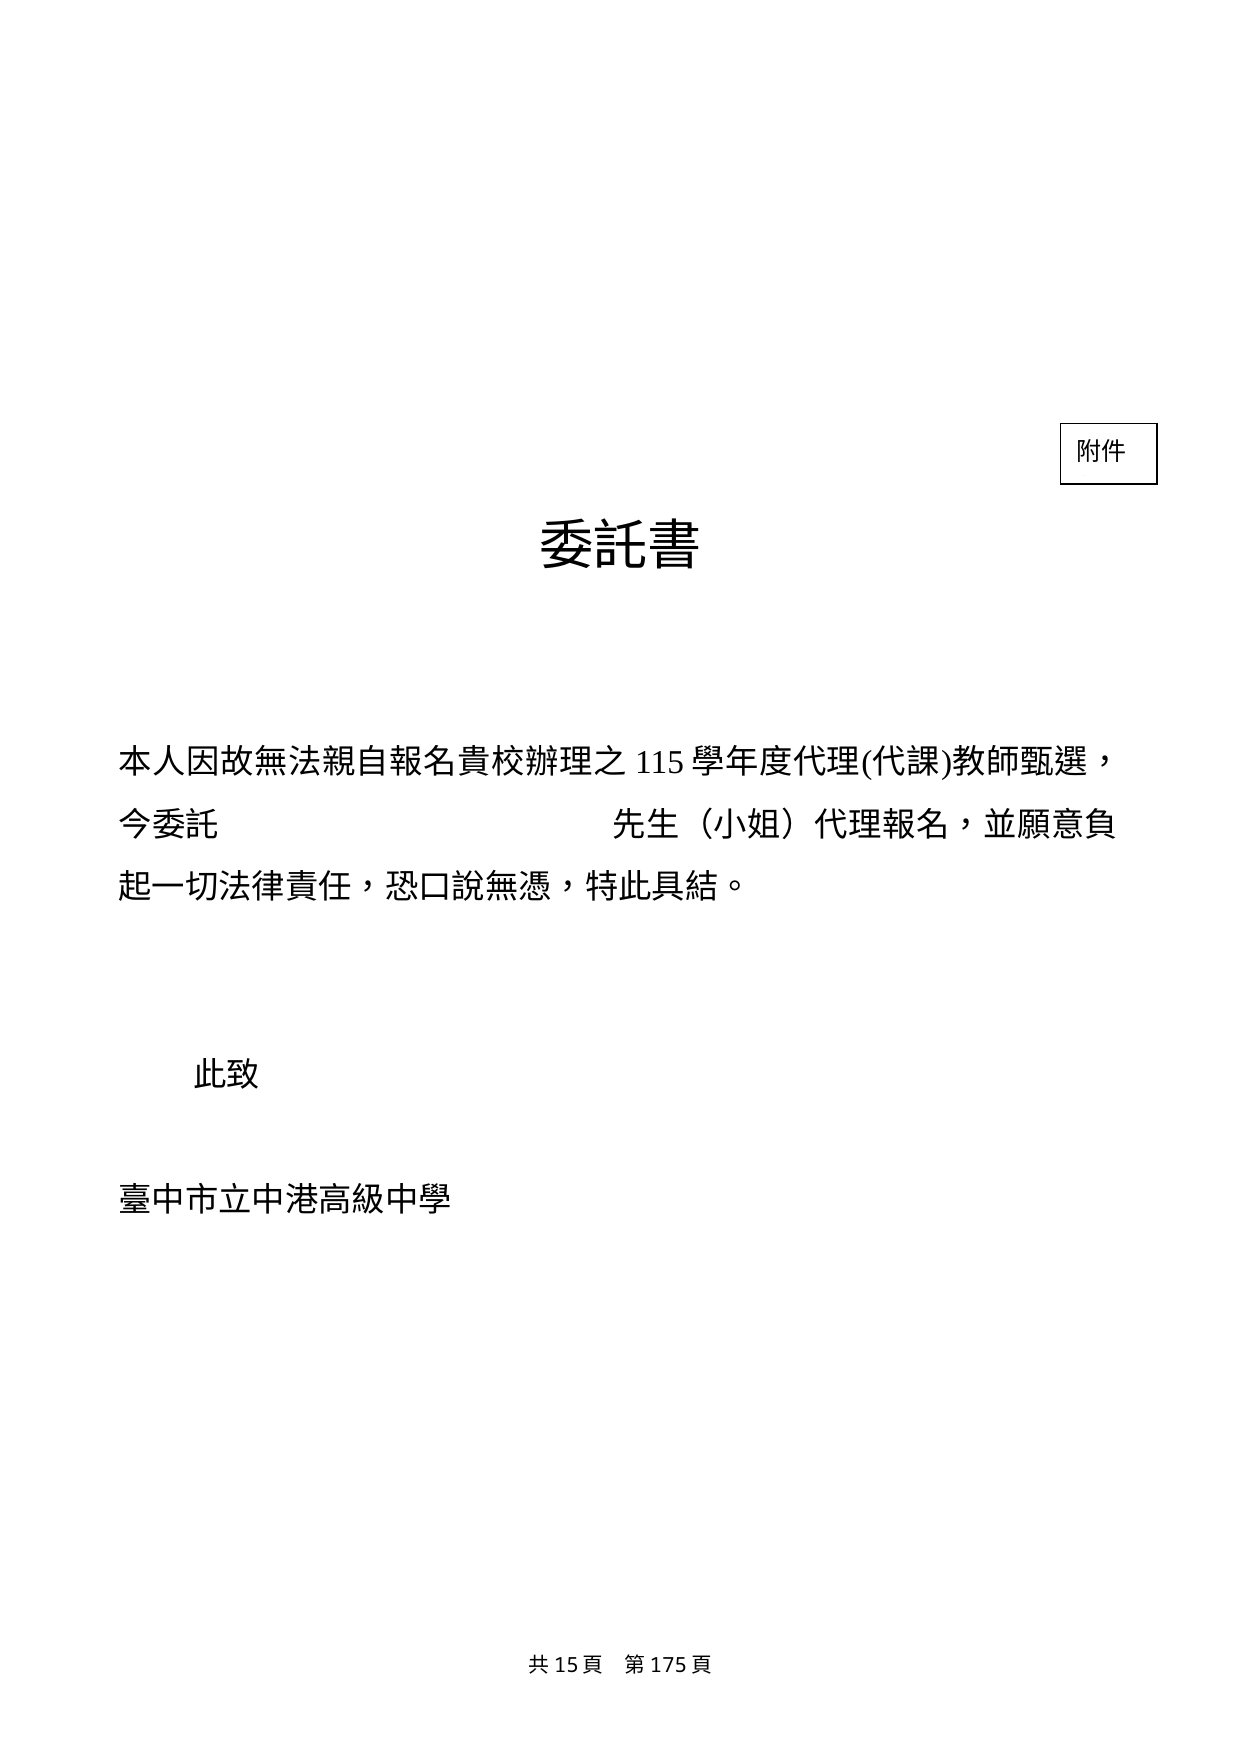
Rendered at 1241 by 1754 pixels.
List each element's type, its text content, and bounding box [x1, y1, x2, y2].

text 附件2 [1076, 432, 1141, 476]
text 臺中市立中港高級中學 [118, 1155, 1122, 1218]
text 委託書 [1061, 424, 1156, 483]
text 本人因故無法親自報名貴校辦理之115學年度代理(代課)教師甄選，今委託 先生（小姐）代理報名，並願意負起一切法律責任，恐口說無憑，特此具結。 [118, 718, 1122, 905]
text 委託書 [118, 424, 1122, 593]
text 此致 [118, 1030, 1122, 1093]
